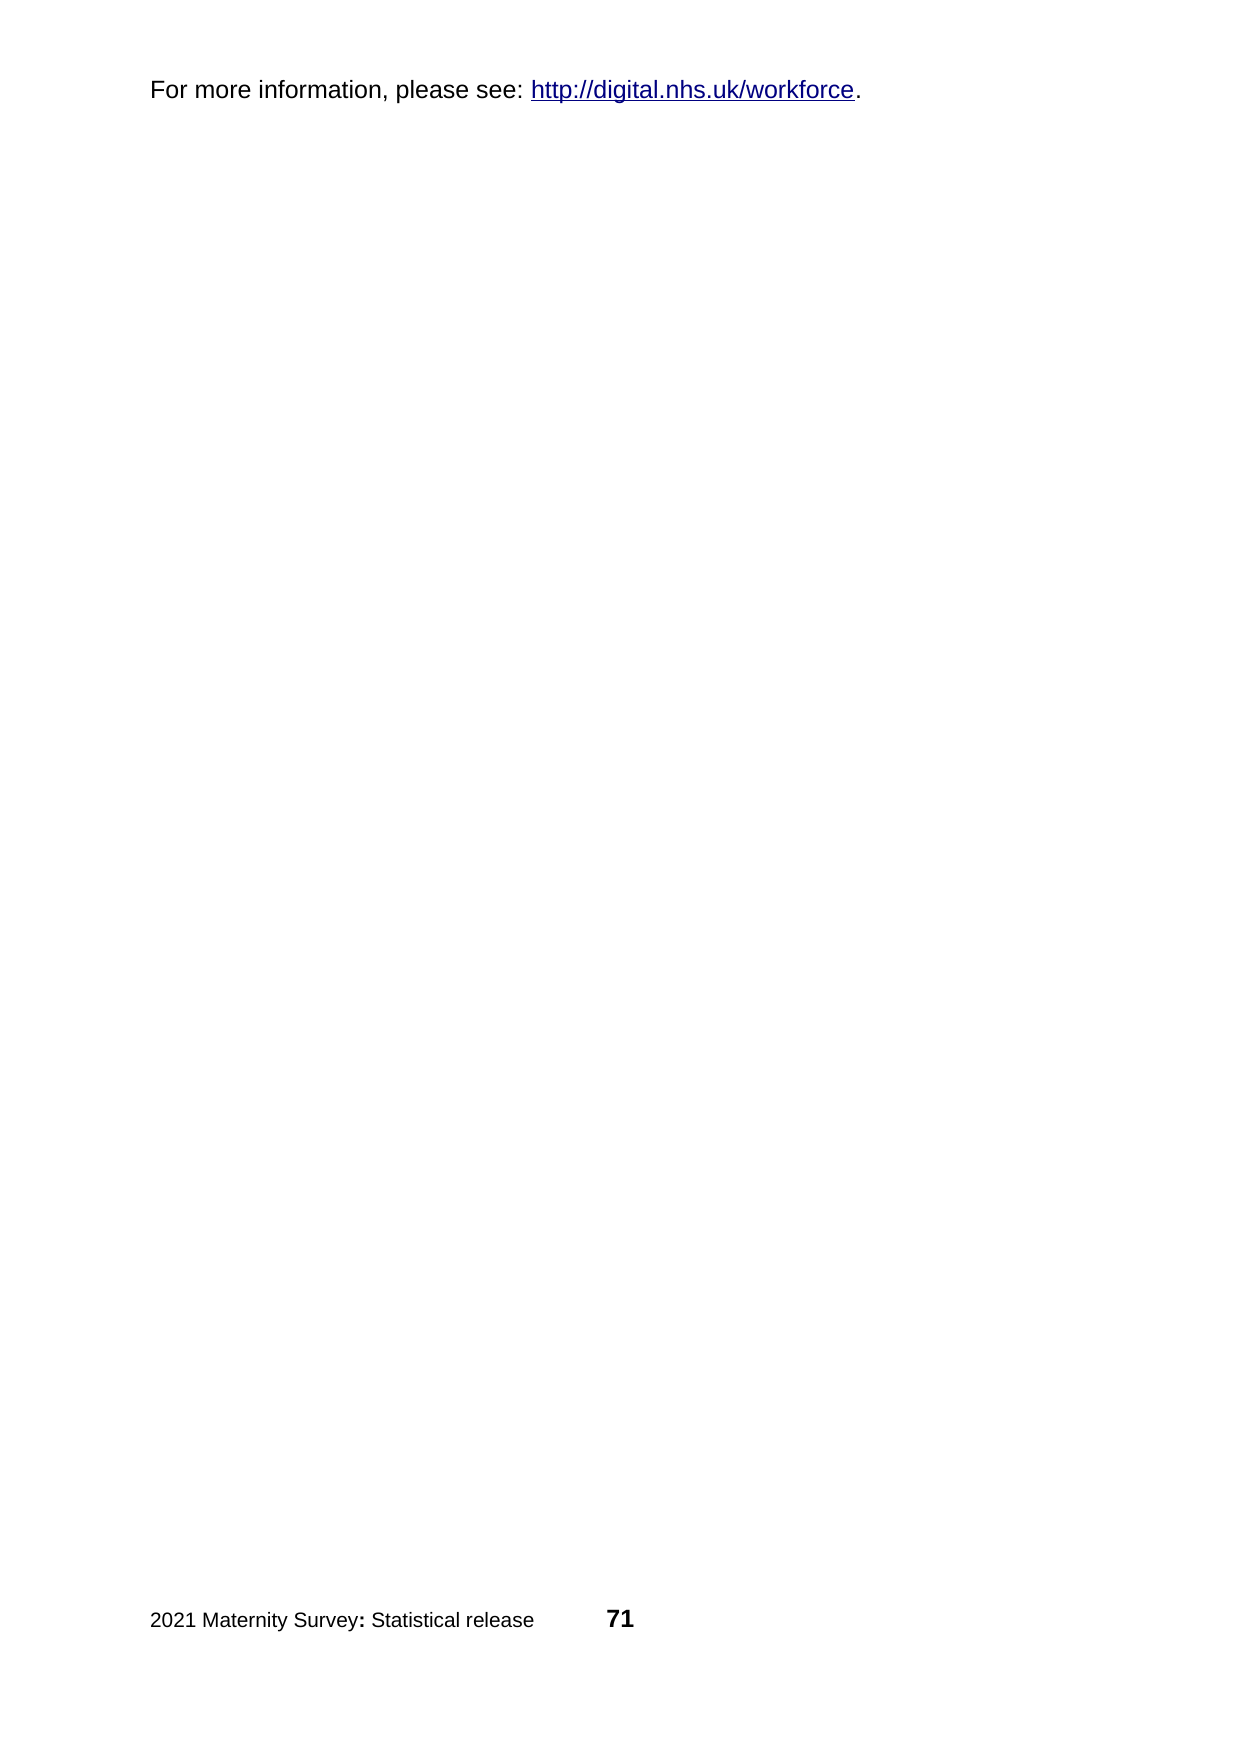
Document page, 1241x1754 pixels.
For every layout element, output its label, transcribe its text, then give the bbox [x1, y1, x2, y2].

text For more information, please see: http://digital.nhs.uk/workforce. [150, 75, 1090, 104]
